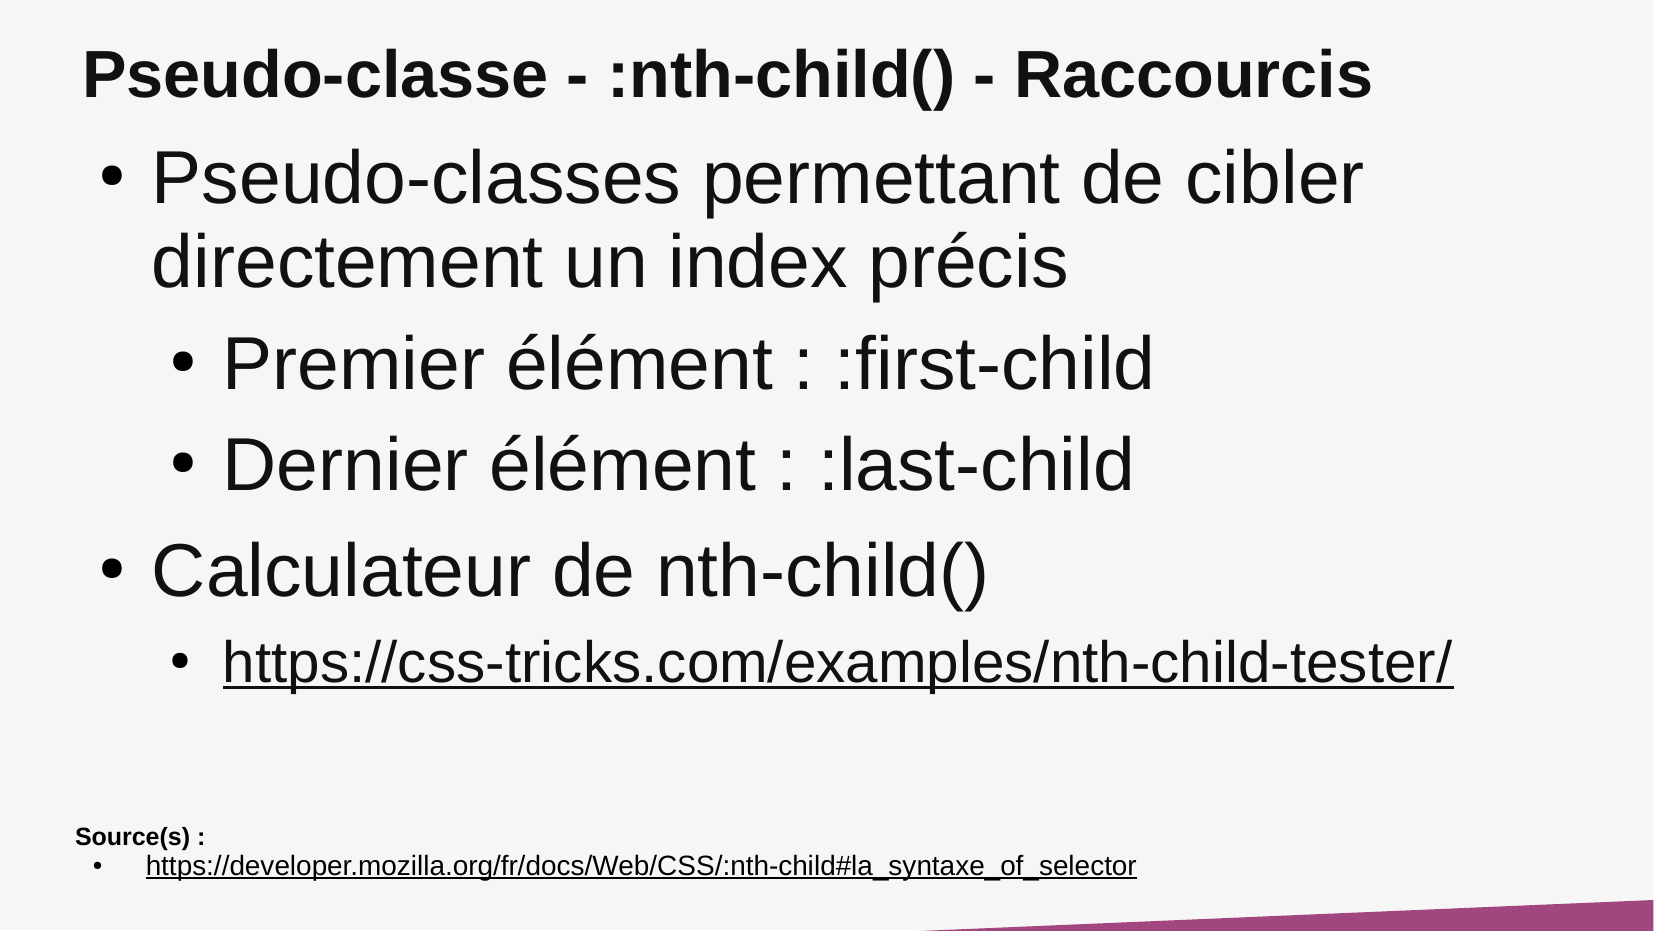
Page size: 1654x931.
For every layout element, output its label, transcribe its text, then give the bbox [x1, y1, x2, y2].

title Pseudo-classe - :nth-child() - Raccourcis [82, 37, 1571, 115]
list Pseudo-classes permettant de cibler directement un index précis Premier élément : :first-child Dernier élément : :last-child Calculateur de nth-child() https://css-tricks.com/examples/nth-child-tester/ [80, 135, 1625, 739]
text_box [919, 899, 1654, 931]
text_box Source(s) : https://developer.mozilla.org/fr/docs/Web/CSS/:nth-child#la_syntaxe_of_selector [60, 815, 1546, 929]
